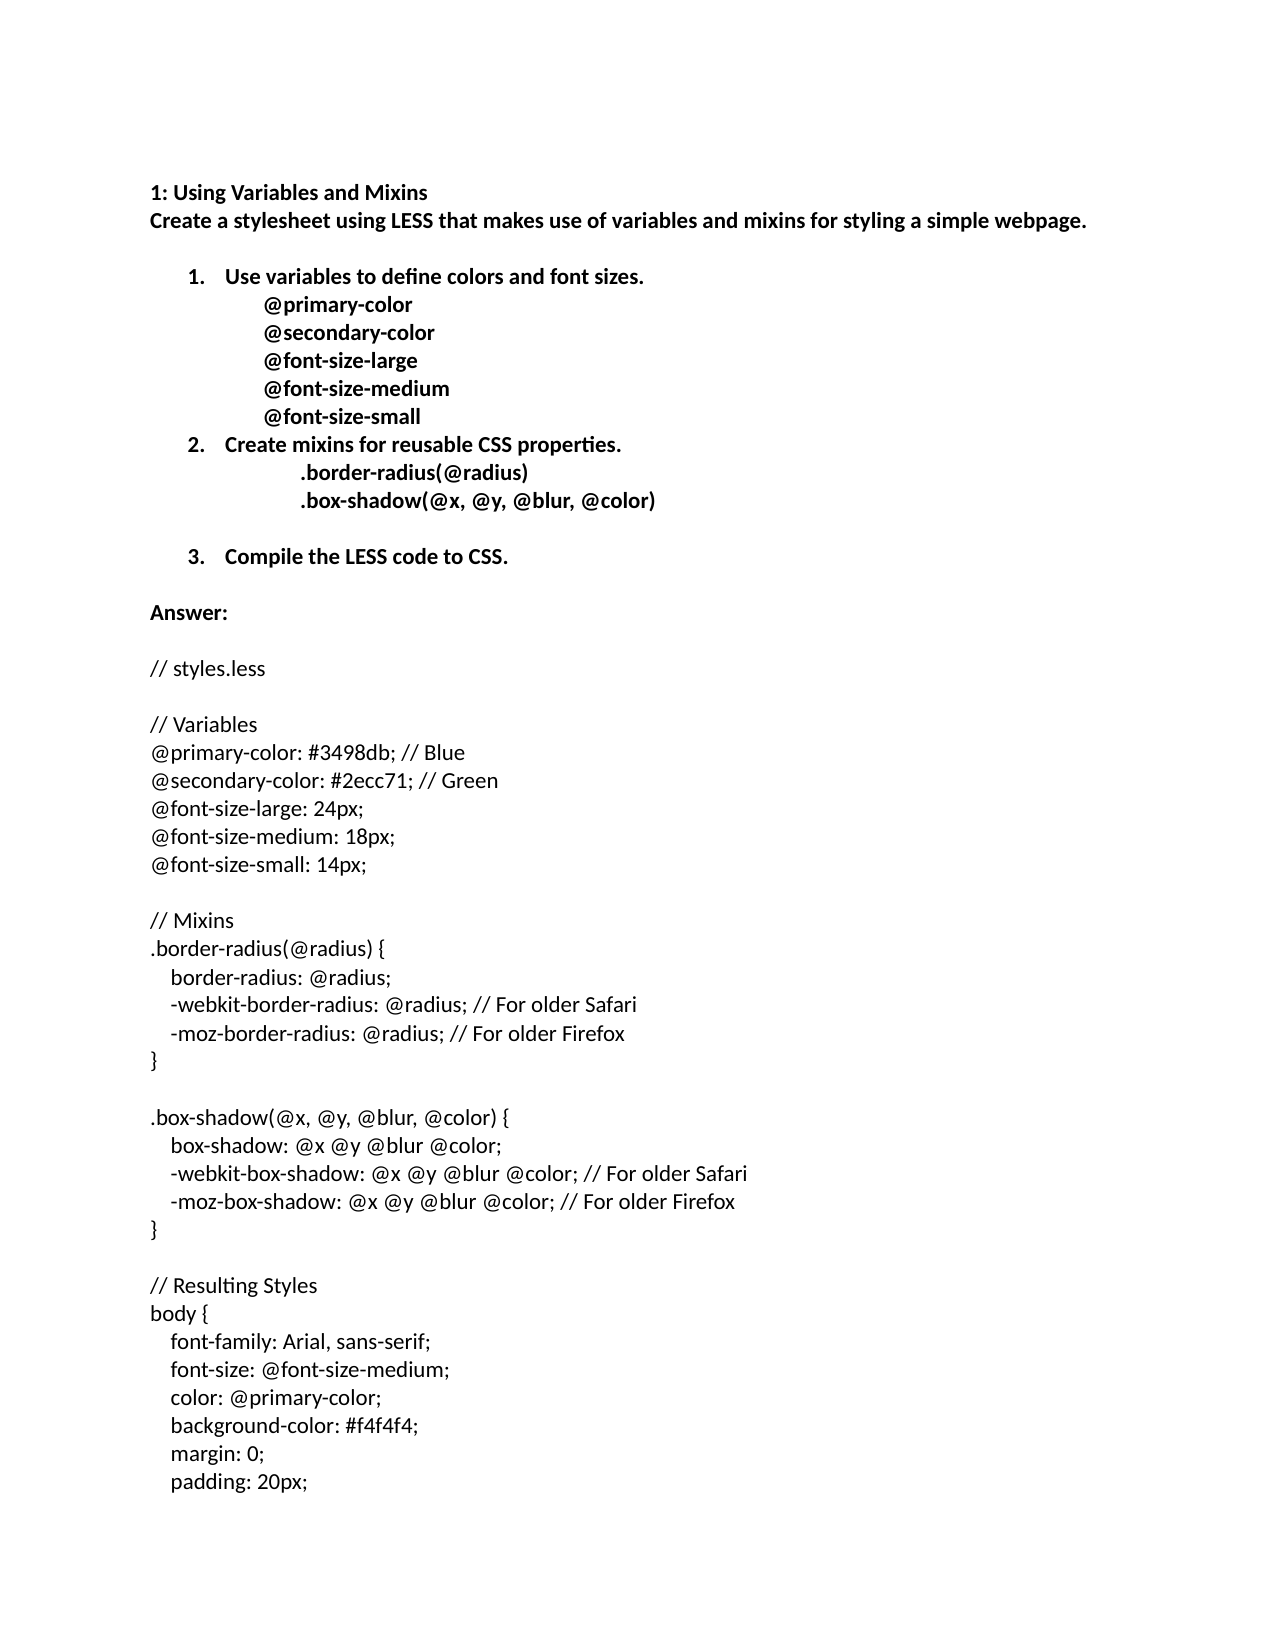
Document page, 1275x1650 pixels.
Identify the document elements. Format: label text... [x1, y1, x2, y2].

text padding: 20px; [150, 1467, 1125, 1495]
text @secondary-color [262, 318, 1125, 346]
text -webkit-box-shadow: @x @y @blur @color; // For older Safari [150, 1159, 1125, 1187]
list Compile the LESS code to CSS. [187, 542, 1125, 570]
text box-shadow: @x @y @blur @color; [150, 1131, 1125, 1159]
text @primary-color: #3498db; // Blue [150, 738, 1125, 766]
text -webkit-border-radius: @radius; // For older Safari [150, 991, 1125, 1019]
text Answer: [150, 598, 1125, 626]
text } [150, 1215, 1125, 1243]
text } [150, 1047, 1125, 1075]
text margin: 0; [150, 1439, 1125, 1467]
list Use variables to define colors and font sizes. [187, 262, 1125, 290]
text // Resulting Styles [150, 1271, 1125, 1299]
list .box-shadow(@x, @y, @blur, @color) [300, 486, 1125, 514]
text background-color: #f4f4f4; [150, 1411, 1125, 1439]
text @font-size-medium: 18px; [150, 822, 1125, 851]
text border-radius: @radius; [150, 963, 1125, 991]
text font-family: Arial, sans-serif; [150, 1327, 1125, 1355]
text @font-size-medium [262, 374, 1125, 402]
text @font-size-small: 14px; [150, 851, 1125, 878]
text // styles.less [150, 654, 1125, 682]
text color: @primary-color; [150, 1383, 1125, 1411]
text @font-size-large [262, 346, 1125, 374]
text .box-shadow(@x, @y, @blur, @color) { [150, 1103, 1125, 1131]
list Create mixins for reusable CSS properties. [187, 430, 1125, 458]
text .border-radius(@radius) { [150, 934, 1125, 963]
text @font-size-small [262, 402, 1125, 430]
text // Variables [150, 710, 1125, 738]
text -moz-box-shadow: @x @y @blur @color; // For older Firefox [150, 1187, 1125, 1215]
text font-size: @font-size-medium; [150, 1355, 1125, 1383]
text @primary-color [262, 290, 1125, 318]
text 1: Using Variables and Mixins [150, 178, 1125, 206]
text @font-size-large: 24px; [150, 794, 1125, 822]
text body { [150, 1299, 1125, 1327]
text @secondary-color: #2ecc71; // Green [150, 766, 1125, 794]
text Create a stylesheet using LESS that makes use of variables and mixins for styling a simple webpage. [150, 206, 1125, 234]
text -moz-border-radius: @radius; // For older Firefox [150, 1019, 1125, 1047]
text // Mixins [150, 907, 1125, 934]
list .border-radius(@radius) [300, 458, 1125, 486]
